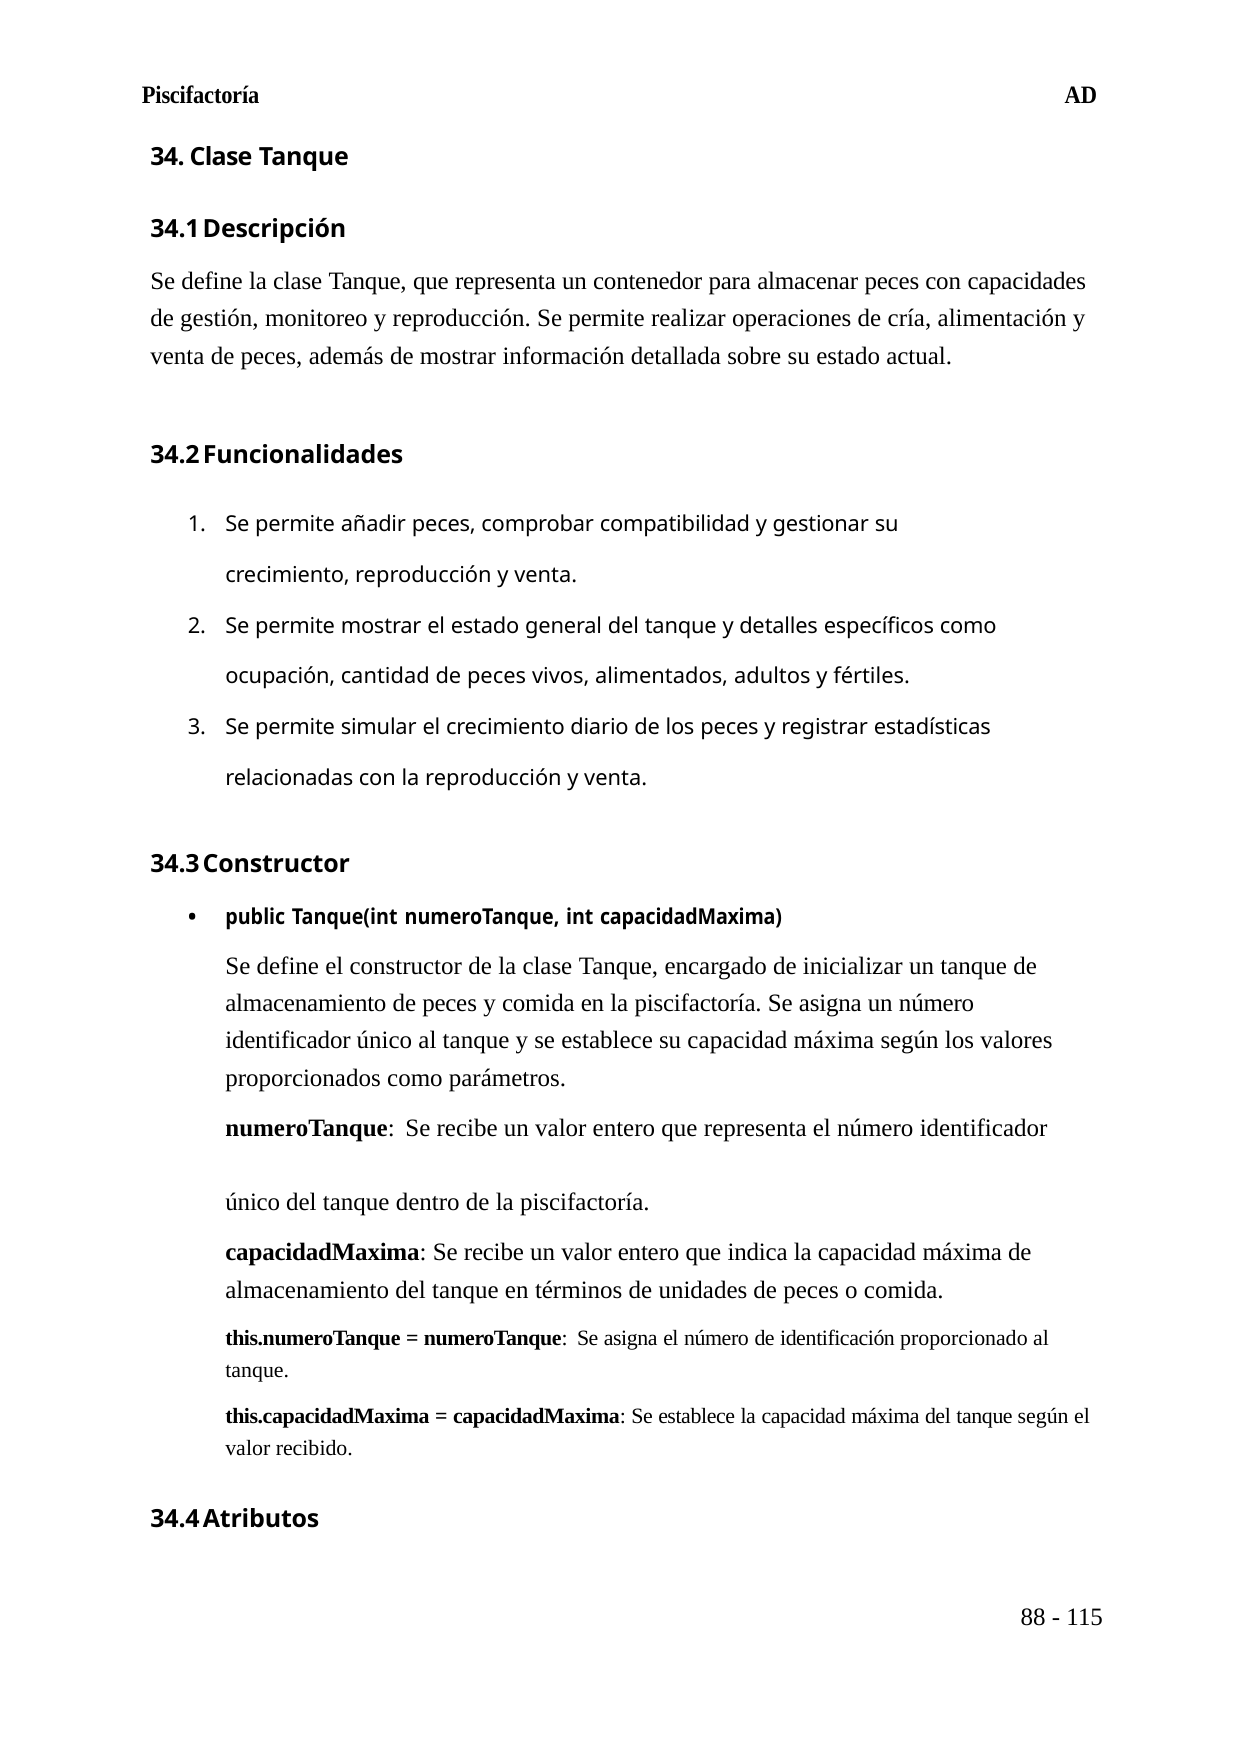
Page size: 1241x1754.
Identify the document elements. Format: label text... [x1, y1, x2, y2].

subtitle public Tanque(int numeroTanque, int capacidadMaxima) [188, 901, 1103, 931]
subtitle Funcionalidades [150, 436, 1103, 470]
subtitle Clase Tanque [150, 139, 1103, 173]
subtitle Constructor [150, 846, 1103, 879]
list Descripción [150, 211, 1103, 245]
subtitle Atributos [150, 1501, 1103, 1535]
list Se permite añadir peces, comprobar compatibilidad y gestionar su crecimiento, reproducción y venta. [188, 508, 987, 588]
text Se define el constructor de la clase Tanque, encargado de inicializar un tanque de almacenamiento de peces y comida en la piscifactoría. Se asigna un número identificador único al tanque y se establece su capacidad máxima según los valores proporcionados como parámetros. [225, 951, 1103, 1092]
list Se permite simular el crecimiento diario de los peces y registrar estadísticas relacionadas con la reproducción y venta. [188, 711, 1076, 791]
text capacidadMaxima: Se recibe un valor entero que indica la capacidad máxima de almacenamiento del tanque en términos de unidades de peces o comida. [225, 1237, 1103, 1303]
text this.numeroTanque = numeroTanque: Se asigna el número de identificación proporcionado al tanque. [225, 1324, 1086, 1382]
list Se permite mostrar el estado general del tanque y detalles específicos como ocupación, cantidad de peces vivos, alimentados, adultos y fértiles. [188, 609, 1069, 690]
text numeroTanque: Se recibe un valor entero que representa el número identificador único del tanque dentro de la piscifactoría. [225, 1113, 1088, 1216]
text this.capacidadMaxima = capacidadMaxima: Se establece la capacidad máxima del tanque según el valor recibido. [225, 1403, 1103, 1461]
text Se define la clase Tanque, que representa un contenedor para almacenar peces con capacidades de gestión, monitoreo y reproducción. Se permite realizar operaciones de cría, alimentación y venta de peces, además de mostrar información detallada sobre su estado actual. [150, 266, 1090, 369]
